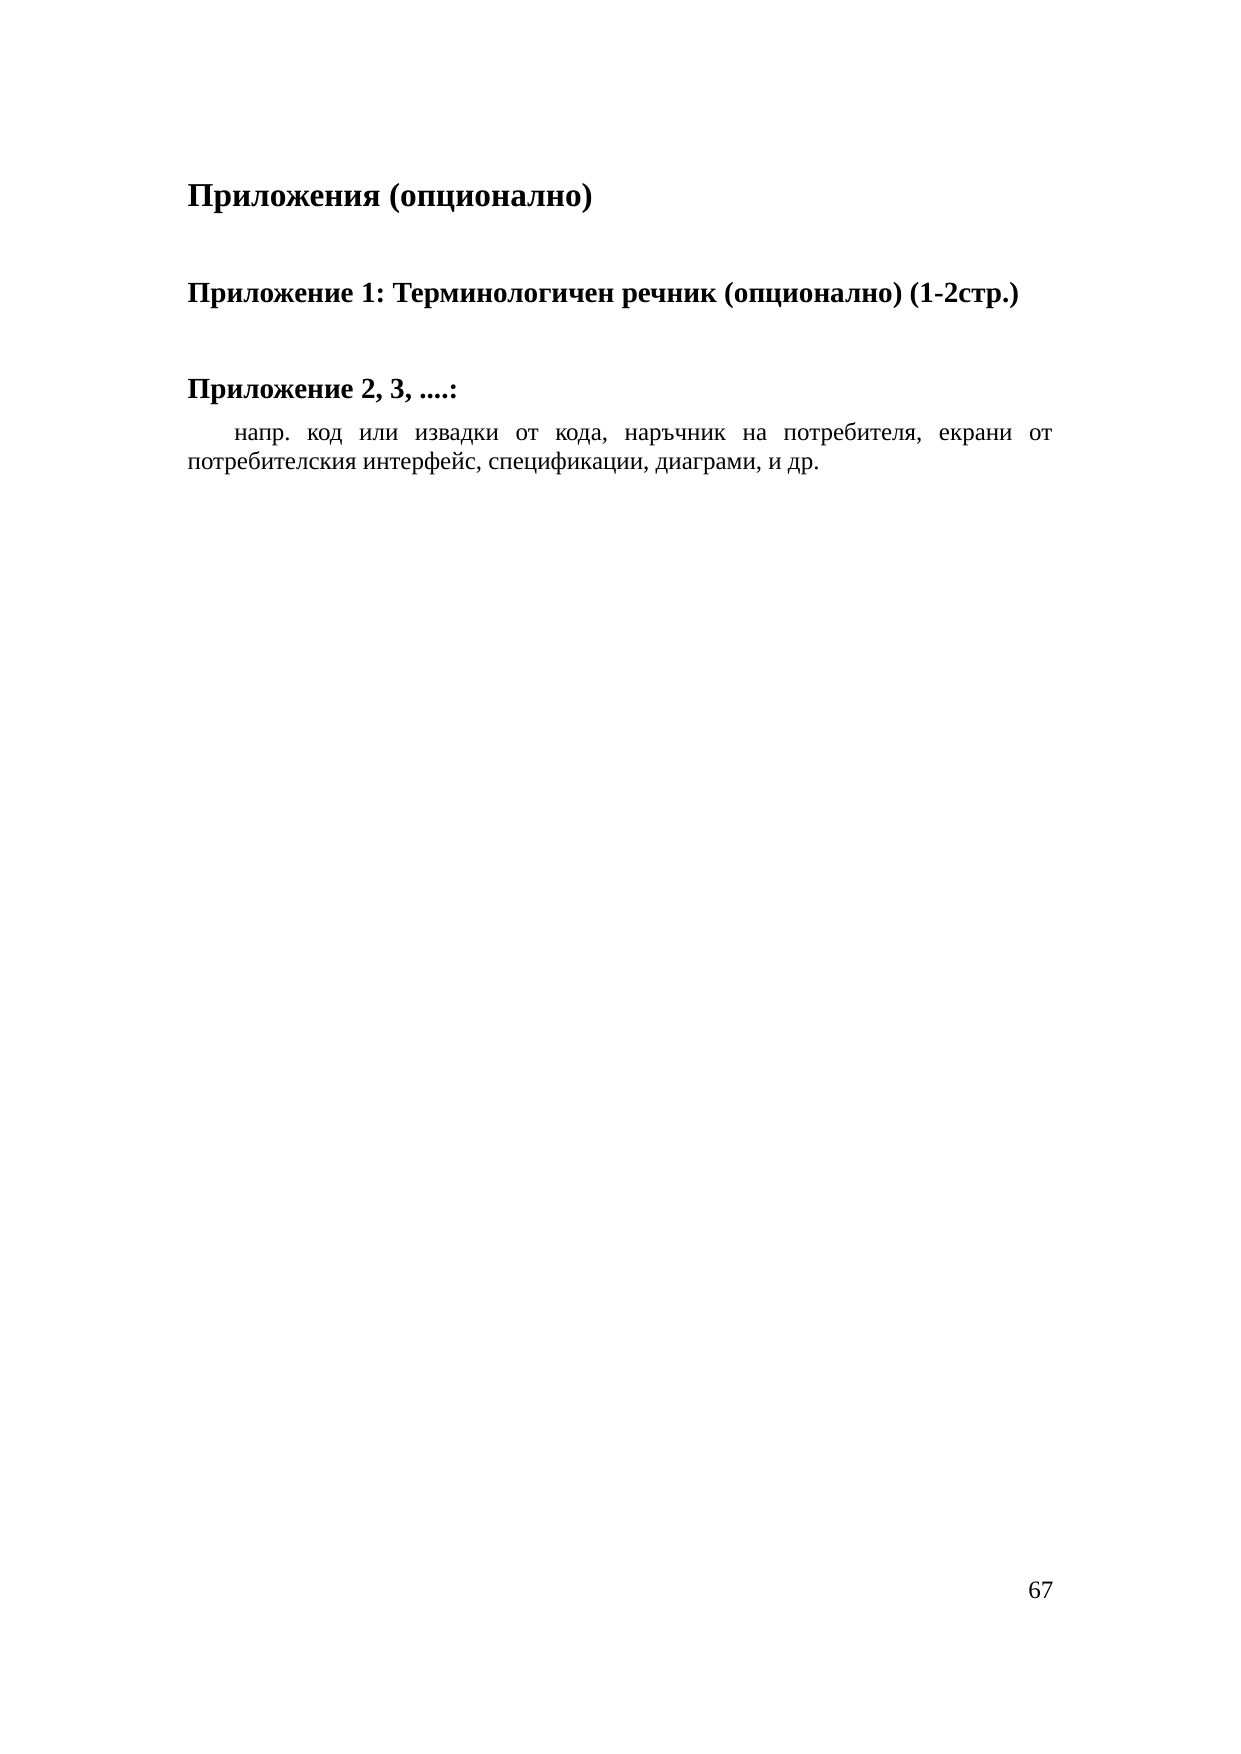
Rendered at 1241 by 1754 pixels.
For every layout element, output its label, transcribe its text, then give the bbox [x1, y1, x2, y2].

subtitle Приложения (опционално) [187, 175, 1053, 213]
text напр. код или извадки от кода, наръчник на потребителя, екрани от потребителския интерфейс, спецификации, диаграми, и др. [187, 417, 1053, 474]
subtitle Приложение 2, 3, ....: [187, 371, 1053, 404]
subtitle Приложение 1: Терминологичен речник (опционално) (1-2стр.) [187, 275, 1053, 309]
